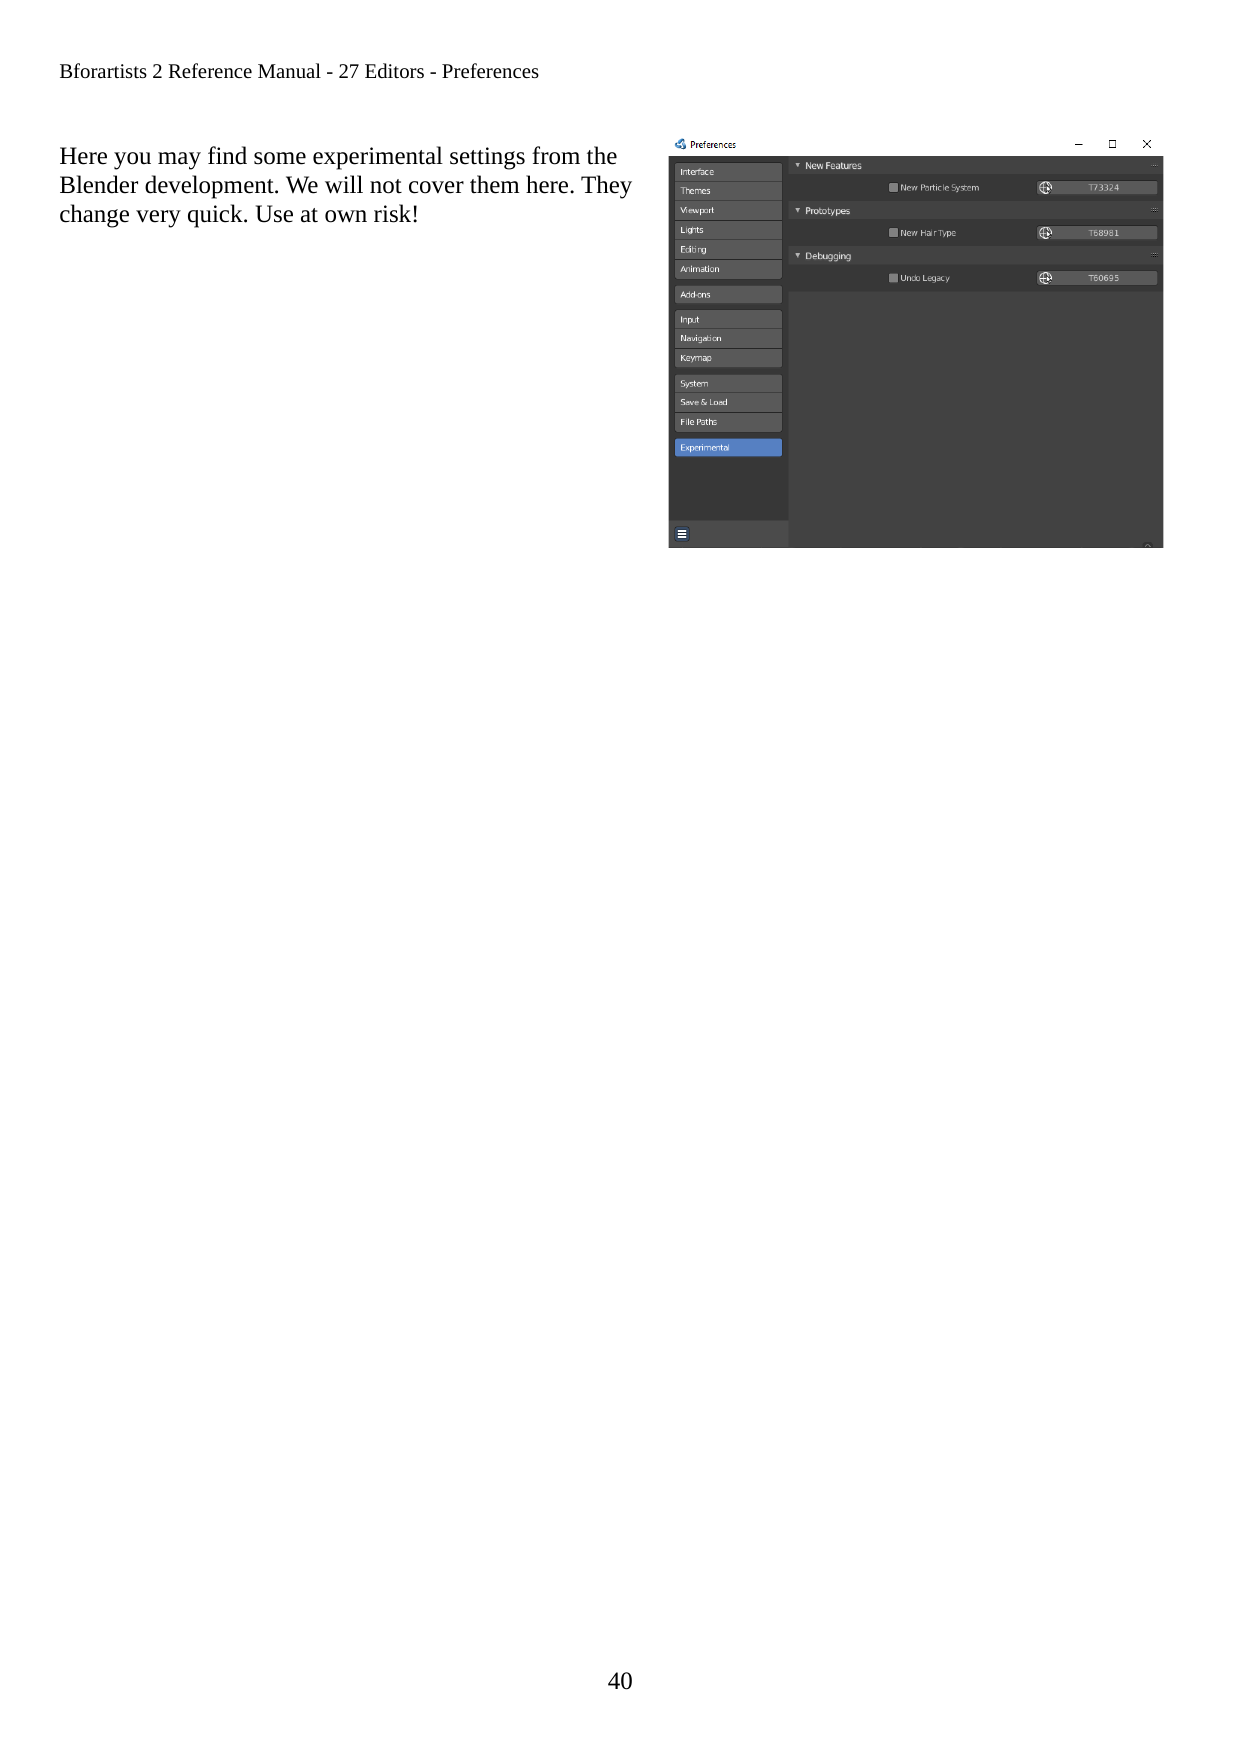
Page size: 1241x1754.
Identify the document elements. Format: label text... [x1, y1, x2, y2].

picture [668, 133, 1164, 548]
text Here you may find some experimental settings from the Blender development. We will not cover them here. They change very quick. Use at own risk! [59, 141, 668, 228]
